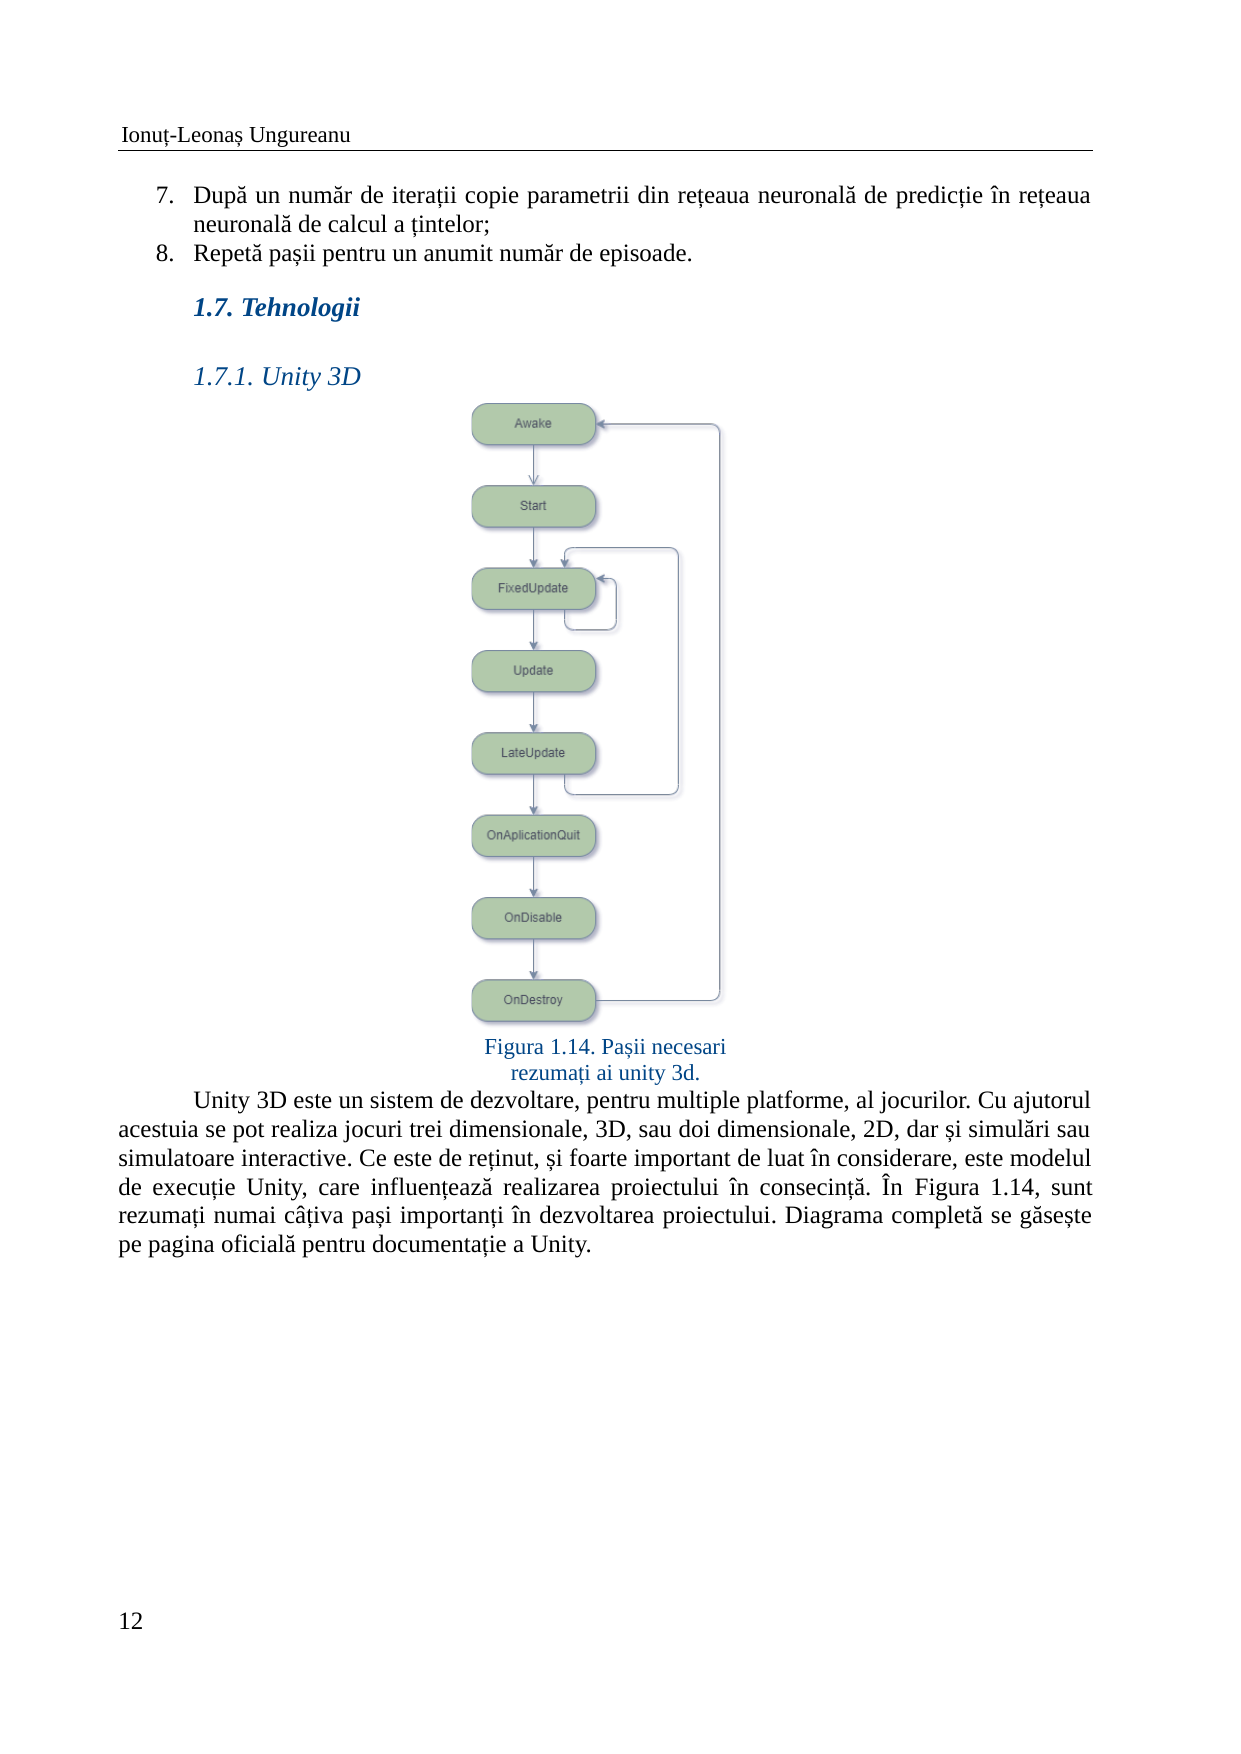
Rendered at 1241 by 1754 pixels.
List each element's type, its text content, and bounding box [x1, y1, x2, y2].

list Repetă pașii pentru un anumit număr de episoade. [156, 238, 1093, 266]
picture [471, 403, 740, 1033]
text Unity 3D este un sistem de dezvoltare, pentru multiple platforme, al jocurilor. Cu ajutorul acestuia se pot realiza jocuri trei dimensionale, 3D, sau doi dimensionale, 2D, dar și simulări sau simulatoare interactive. Ce este de reținut, și foarte important de luat în considerare, este modelul de execuție Unity, care influențează realizarea proiectului în consecință. În Figura 1.14, sunt rezumați numai câțiva pași importanți în dezvoltarea proiectului. Diagrama completă se găsește pe pagina oficială pentru documentație a Unity. [118, 1033, 1093, 1258]
subtitle Tehnologii [193, 291, 1093, 322]
subtitle Unity 3D [193, 359, 1093, 391]
list După un număr de iterații copie parametrii din rețeaua neuronală de predicție în rețeaua neuronală de calcul a țintelor; [156, 180, 1093, 238]
text Figura 1.14. Pașii necesari rezumați ai unity 3d. [472, 1033, 739, 1086]
